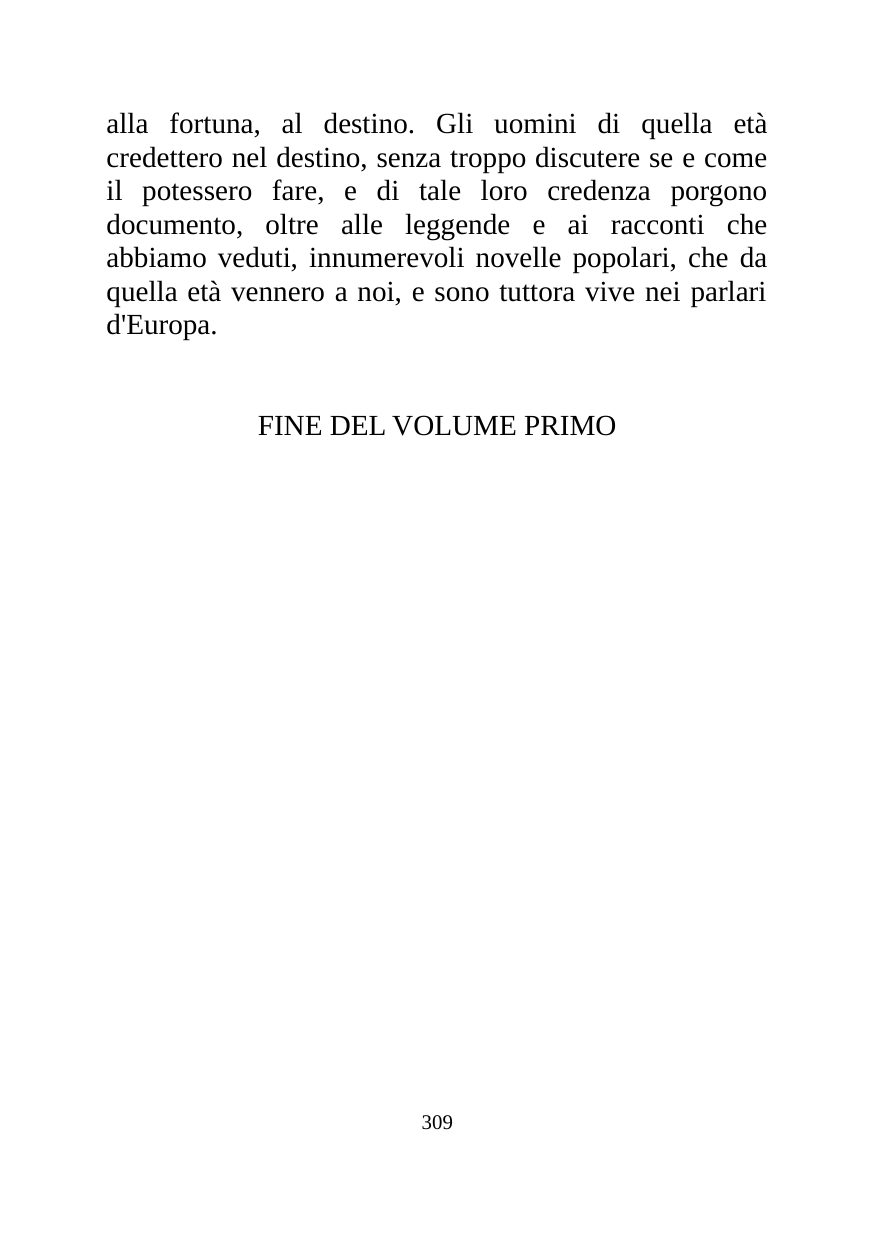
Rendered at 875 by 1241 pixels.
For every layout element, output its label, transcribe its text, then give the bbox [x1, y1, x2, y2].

text FINE DEL VOLUME PRIMO [106, 408, 768, 442]
text alla fortuna, al destino. Gli uomini di quella età credettero nel destino, senza troppo discutere se e come il potessero fare, e di tale loro credenza porgono documento, oltre alle leggende e ai racconti che abbiamo veduti, innumerevoli novelle popolari, che da quella età vennero a noi, e sono tuttora vive nei parlari d'Europa. [106, 106, 768, 341]
